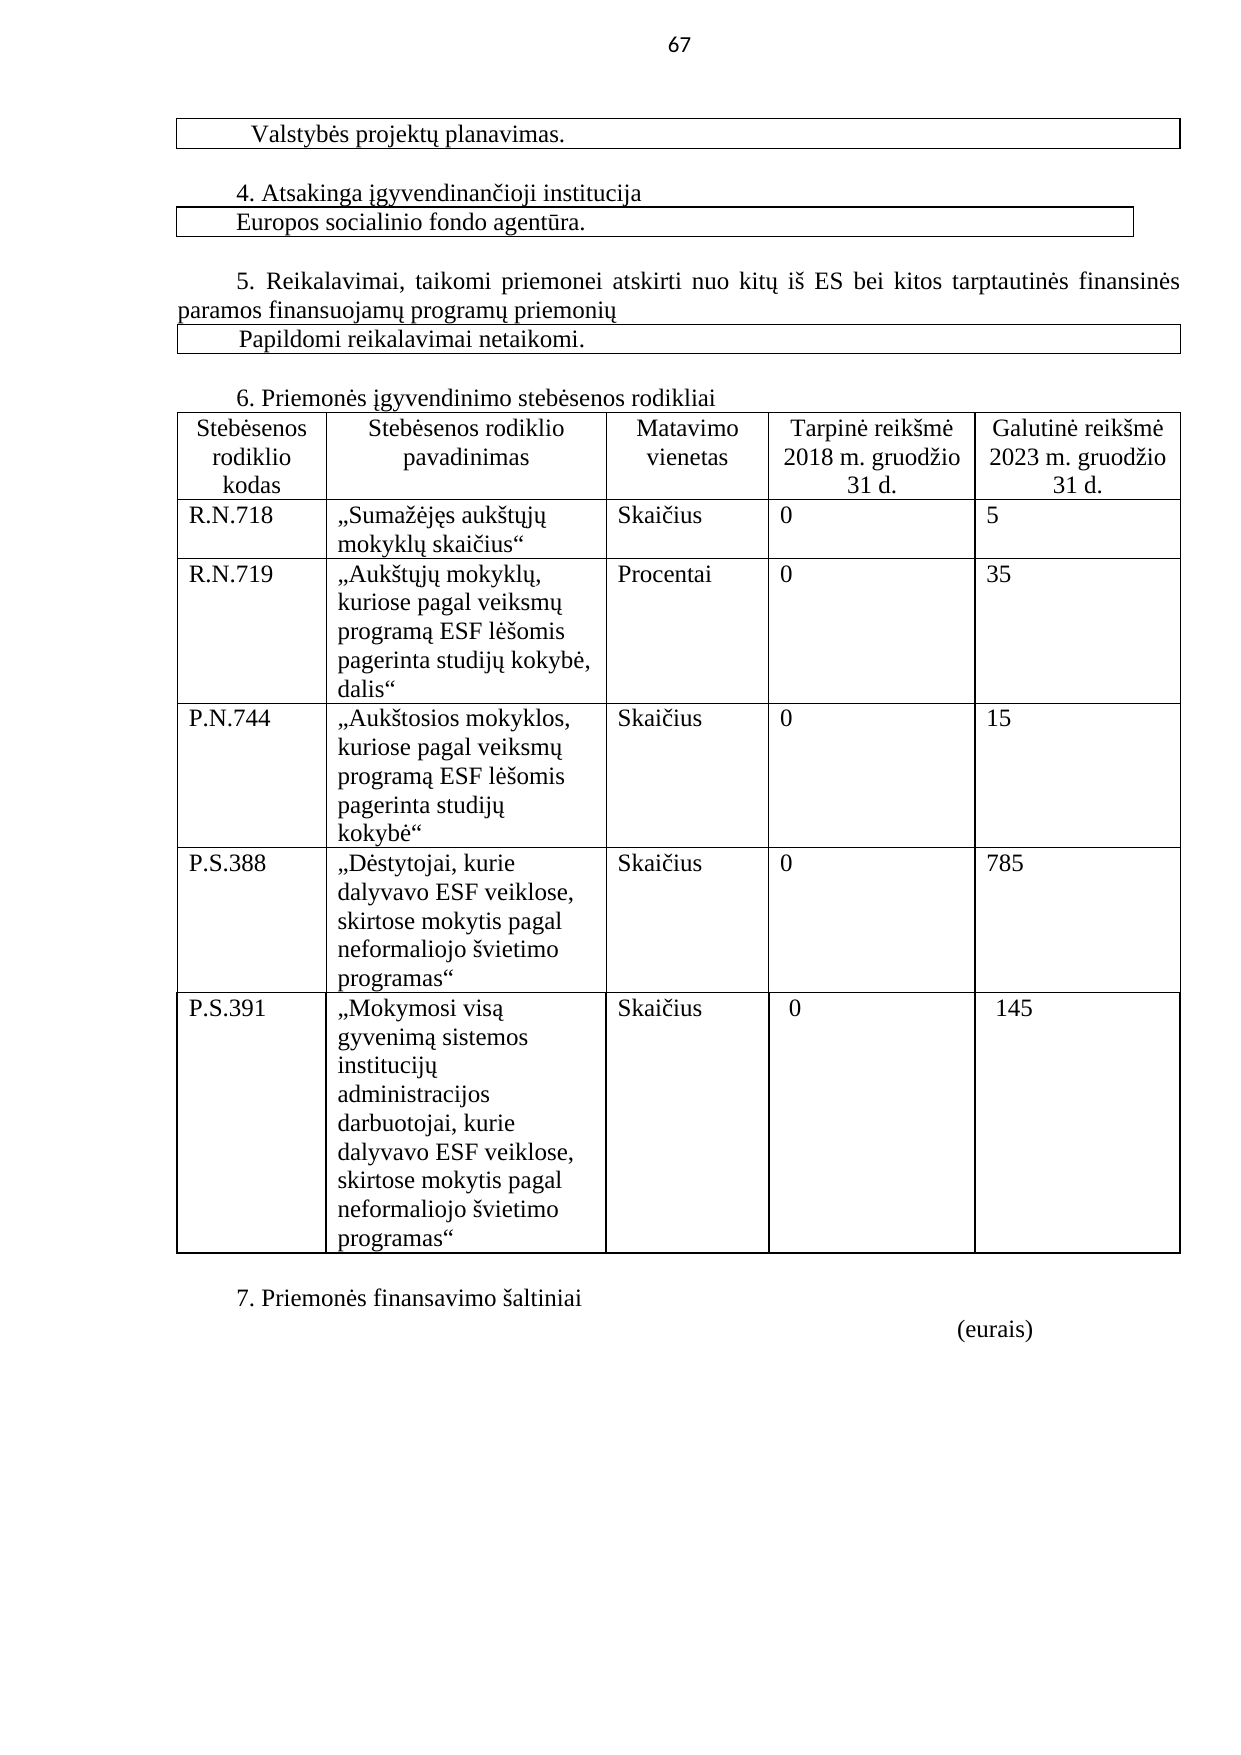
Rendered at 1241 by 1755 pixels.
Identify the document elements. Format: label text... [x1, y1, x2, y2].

table_header Valstybės projektų planavimas. [177, 119, 1179, 148]
table_header Europos socialinio fondo agentūra. [177, 208, 1133, 236]
table_header Matavimo vienetas [607, 413, 768, 499]
text (eurais) [957, 1314, 1181, 1343]
table_cell 0 [769, 500, 974, 558]
table_cell 0 [769, 704, 974, 847]
table_header Galutinė reikšmė 2023 m. gruodžio 31 d. [976, 413, 1180, 499]
table_header Papildomi reikalavimai netaikomi. [178, 325, 1180, 353]
text 6. Priemonės įgyvendinimo stebėsenos rodikliai [236, 383, 1181, 412]
text 4. Atsakinga įgyvendinančioji institucija [177, 178, 1181, 206]
table_cell 35 [976, 559, 1180, 702]
table_cell P.S.388 [178, 848, 326, 992]
table_cell Skaičius [607, 993, 768, 1252]
table_cell R.N.719 [178, 559, 326, 702]
table_cell 0 [770, 993, 974, 1252]
table_cell 0 [769, 848, 974, 992]
table_cell „Sumažėjęs aukštųjų mokyklų skaičius“ [327, 500, 606, 558]
table_header Tarpinė reikšmė 2018 m. gruodžio 31 d. [769, 413, 974, 499]
table_cell P.N.744 [178, 704, 326, 847]
table_cell Skaičius [607, 500, 768, 558]
text 7. Priemonės finansavimo šaltiniai [177, 1283, 1181, 1311]
table_cell R.N.718 [178, 500, 326, 558]
table_cell 15 [976, 704, 1180, 847]
table_cell „Dėstytojai, kurie dalyvavo ESF veiklose, skirtose mokytis pagal neformaliojo švietimo programas“ [327, 848, 606, 992]
table_cell „Aukštosios mokyklos, kuriose pagal veiksmų programą ESF lėšomis pagerinta studijų kokybė“ [327, 704, 606, 847]
table_cell Skaičius [607, 848, 768, 992]
table_cell „Mokymosi visą gyvenimą sistemos institucijų administracijos darbuotojai, kurie dalyvavo ESF veiklose, skirtose mokytis pagal neformaliojo švietimo programas“ [327, 993, 605, 1252]
table_header Stebėsenos rodiklio kodas [178, 413, 326, 499]
text 5. Reikalavimai, taikomi priemonei atskirti nuo kitų iš ES bei kitos tarptautinės finansinės paramos finansuojamų programų priemonių [177, 266, 1181, 323]
table_cell 145 [976, 993, 1179, 1252]
table_cell „Aukštųjų mokyklų, kuriose pagal veiksmų programą ESF lėšomis pagerinta studijų kokybė, dalis“ [327, 559, 606, 702]
table_cell P.S.391 [178, 993, 325, 1252]
table_cell Skaičius [607, 704, 768, 847]
table_cell 5 [976, 500, 1180, 558]
table_cell 0 [769, 559, 974, 702]
table_cell Procentai [607, 559, 768, 702]
table_cell 785 [976, 848, 1180, 992]
table_header Stebėsenos rodiklio pavadinimas [327, 413, 606, 499]
